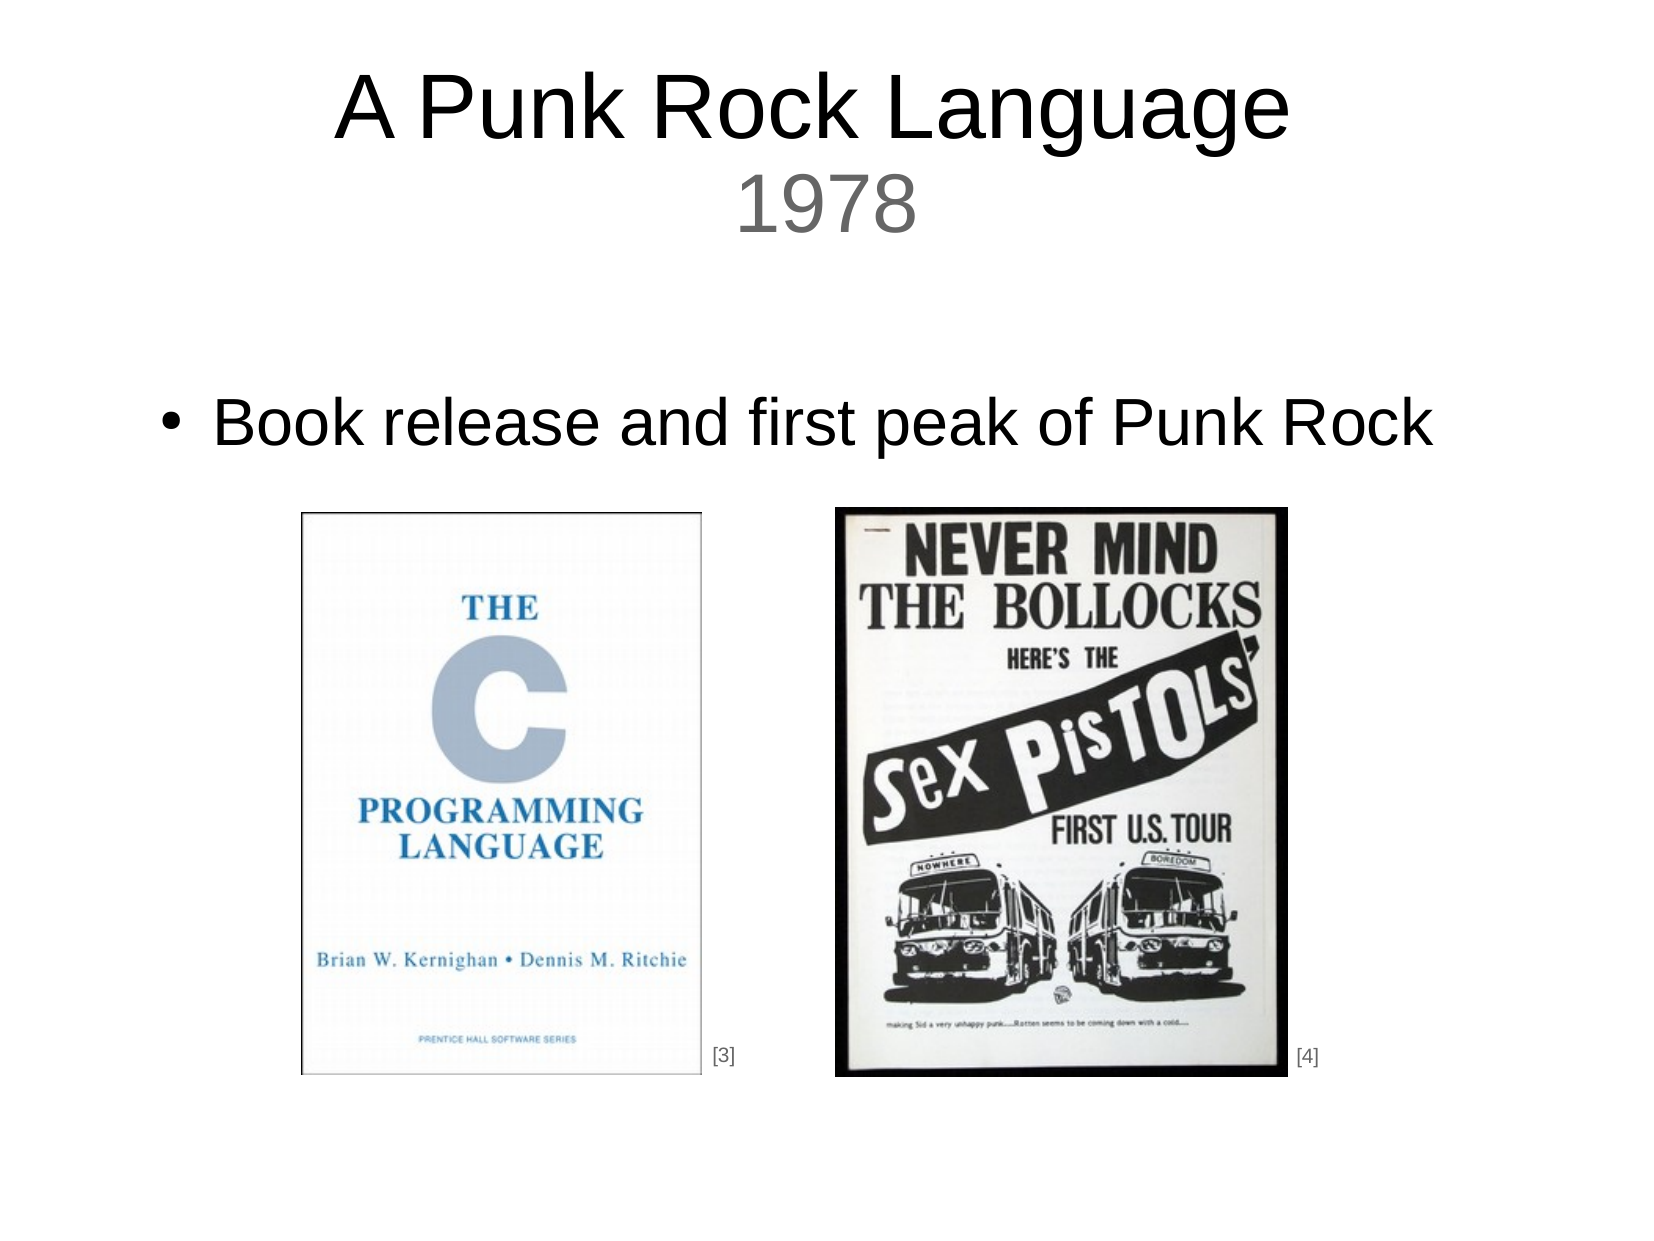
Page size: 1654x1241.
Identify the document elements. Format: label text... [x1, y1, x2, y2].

list Book release and first peak of Punk Rock [141, 384, 1501, 556]
picture [301, 512, 702, 1075]
picture [835, 507, 1288, 1077]
text_box [4] [1281, 1037, 1335, 1076]
title A Punk Rock Language 1978 [82, 49, 1571, 257]
text_box [3] [697, 1036, 751, 1075]
